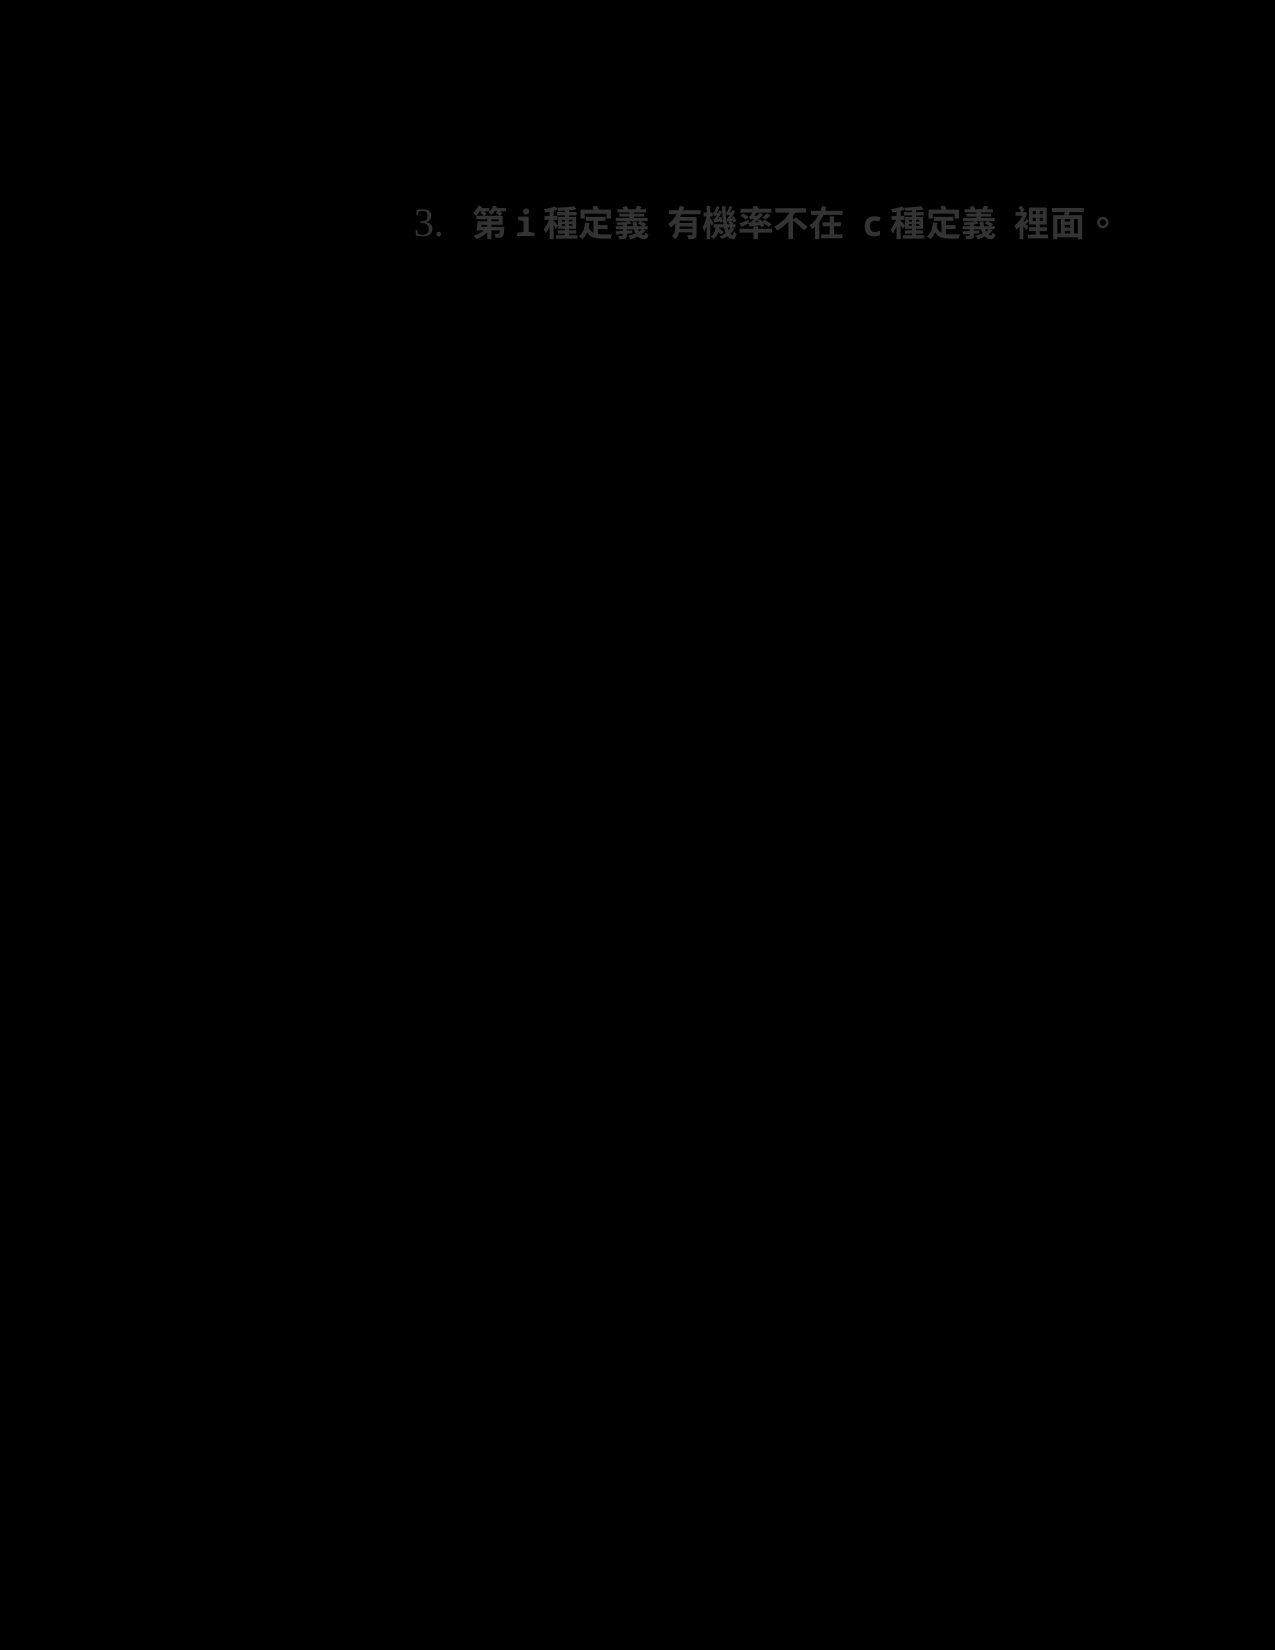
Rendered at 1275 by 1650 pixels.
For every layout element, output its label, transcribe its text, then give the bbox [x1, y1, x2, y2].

list 第i種定義 有機率不在 c種定義 裡面。 [413, 196, 1157, 247]
